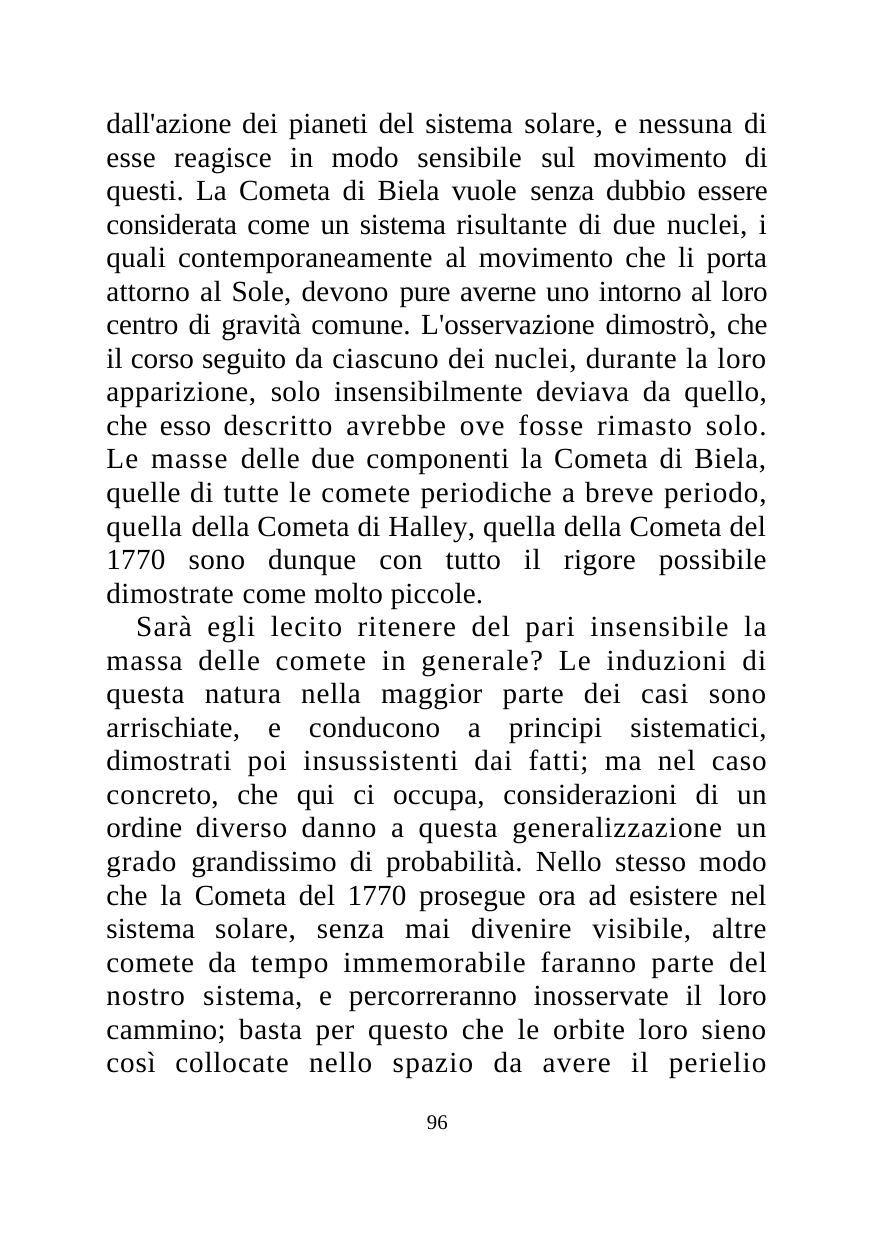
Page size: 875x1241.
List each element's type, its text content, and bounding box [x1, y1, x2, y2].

text dall'azione dei pianeti del sistema solare, e nessuna di esse reagisce in modo sensibile sul movimento di questi. La Cometa di Biela vuole senza dubbio essere considerata come un sistema risultante di due nuclei, i quali contemporaneamente al movimento che li porta attorno al Sole, devono pure averne uno intorno al loro centro di gravità comune. L'osservazione dimostrò, che il corso seguito da ciascuno dei nuclei, durante la loro apparizione, solo insensibilmente deviava da quello, che esso descritto avrebbe ove fosse rimasto solo. Le masse delle due componenti la Cometa di Biela, quelle di tutte le comete periodiche a breve periodo, quella della Cometa di Halley, quella della Cometa del 1770 sono dunque con tutto il rigore possibile dimostrate come molto piccole. [106, 106, 768, 609]
text Sarà egli lecito ritenere del pari insensibile la massa delle comete in generale? Le induzioni di questa natura nella maggior parte dei casi sono arrischiate, e conducono a principi sistematici, dimostrati poi insussistenti dai fatti; ma nel caso concreto, che qui ci occupa, considerazioni di un ordine diverso danno a questa generalizzazione un grado grandissimo di probabilità. Nello stesso modo che la Cometa del 1770 prosegue ora ad esistere nel sistema solare, senza mai divenire visibile, altre comete da tempo immemorabile faranno parte del nostro sistema, e percorreranno inosservate il loro cammino; basta per questo che le orbite loro sieno così collocate nello spazio da avere il perielio [106, 609, 768, 1079]
